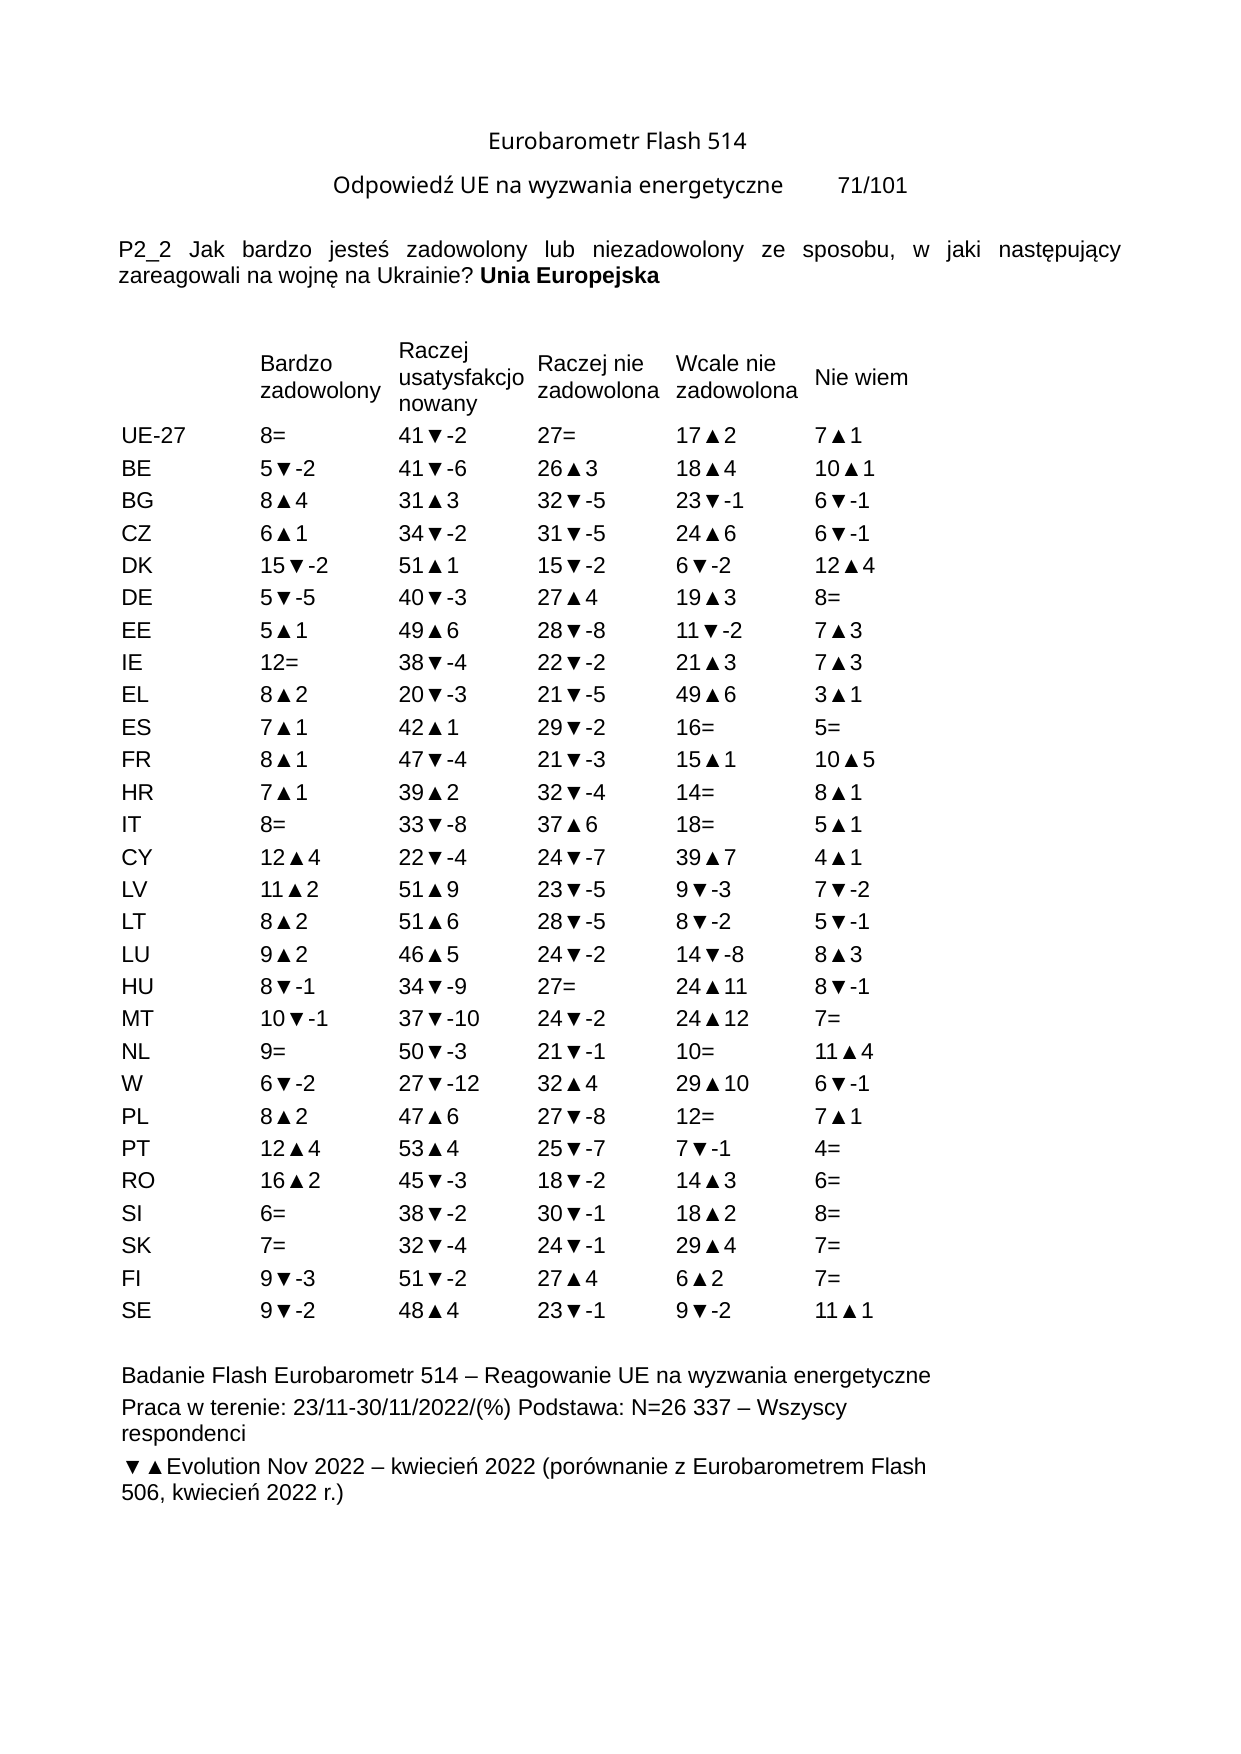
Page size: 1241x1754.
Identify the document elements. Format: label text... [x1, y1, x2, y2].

table_cell 4= [811, 1132, 950, 1164]
table_cell BG [118, 484, 257, 516]
table_cell [118, 1326, 257, 1359]
table_header Nie wiem [811, 334, 950, 419]
table_cell 32▲4 [534, 1067, 673, 1099]
table_cell 9▼-2 [673, 1294, 811, 1326]
table_cell UE-27 [118, 419, 257, 452]
table_cell 12▲4 [811, 549, 950, 581]
table_cell 7▲1 [257, 776, 395, 808]
table_cell 11▲1 [811, 1294, 950, 1326]
table_cell 6= [257, 1197, 395, 1229]
table_header Bardzo zadowolony [257, 334, 395, 419]
table_cell 25▼-7 [534, 1132, 673, 1164]
table_cell 34▼-9 [395, 970, 534, 1002]
table_cell 7= [811, 1262, 950, 1294]
table_cell 12▲4 [257, 1132, 395, 1164]
table_header [118, 334, 257, 419]
table_cell 34▼-2 [395, 516, 534, 549]
table_cell 27= [534, 419, 673, 452]
table_cell 38▼-2 [395, 1197, 534, 1229]
table_cell 40▼-3 [395, 581, 534, 614]
table_cell 17▲2 [673, 419, 811, 452]
table_cell 21▼-3 [534, 743, 673, 776]
table_cell 24▼-1 [534, 1229, 673, 1262]
table_cell LT [118, 905, 257, 938]
table_cell 51▲1 [395, 549, 534, 581]
table_cell 18▼-2 [534, 1164, 673, 1197]
table_cell 27= [534, 970, 673, 1002]
table_cell 6▼-1 [811, 516, 950, 549]
table_cell 6= [811, 1164, 950, 1197]
table_cell 32▼-4 [395, 1229, 534, 1262]
table_cell BE [118, 452, 257, 484]
table_cell 48▲4 [395, 1294, 534, 1326]
table_cell 29▲10 [673, 1067, 811, 1099]
table_cell RO [118, 1164, 257, 1197]
table_cell 5▲1 [257, 614, 395, 646]
table_cell 18= [673, 808, 811, 840]
table_cell 53▲4 [395, 1132, 534, 1164]
table_cell 49▲6 [395, 614, 534, 646]
table_cell 8▲2 [257, 1100, 395, 1132]
table_cell 46▲5 [395, 938, 534, 970]
table_cell 45▼-3 [395, 1164, 534, 1197]
table_cell 24▲12 [673, 1003, 811, 1035]
table_cell 20▼-3 [395, 679, 534, 711]
table_cell 38▼-4 [395, 646, 534, 678]
table_cell 7▲1 [811, 1100, 950, 1132]
table_cell [811, 1326, 950, 1359]
table_cell NL [118, 1035, 257, 1067]
table_cell 47▲6 [395, 1100, 534, 1132]
table_cell 31▼-5 [534, 516, 673, 549]
table_cell [257, 1326, 395, 1359]
table_cell 7= [257, 1229, 395, 1262]
table_cell 27▲4 [534, 1262, 673, 1294]
table_cell 8▲1 [257, 743, 395, 776]
table_cell 6▼-1 [811, 1067, 950, 1099]
table_cell 8▲3 [811, 938, 950, 970]
table_cell [673, 1326, 811, 1359]
table_cell 24▼-7 [534, 840, 673, 873]
table_header Raczej nie zadowolona [534, 334, 673, 419]
table_cell 5▼-2 [257, 452, 395, 484]
table_cell 51▼-2 [395, 1262, 534, 1294]
table_cell IT [118, 808, 257, 840]
table_cell 18▲4 [673, 452, 811, 484]
table_cell 8= [257, 419, 395, 452]
table_cell 9▼-3 [257, 1262, 395, 1294]
table_cell 10▲5 [811, 743, 950, 776]
table_cell 7▲3 [811, 646, 950, 678]
table_header Wcale nie zadowolona [673, 334, 811, 419]
table_cell 49▲6 [673, 679, 811, 711]
table_cell 18▲2 [673, 1197, 811, 1229]
table_cell 24▲6 [673, 516, 811, 549]
table_cell CZ [118, 516, 257, 549]
table_cell 42▲1 [395, 711, 534, 743]
table_cell FI [118, 1262, 257, 1294]
table_cell IE [118, 646, 257, 678]
table_cell 11▲2 [257, 873, 395, 905]
table_cell 33▼-8 [395, 808, 534, 840]
table_cell 6▼-2 [673, 549, 811, 581]
table_cell 30▼-1 [534, 1197, 673, 1229]
table_cell 37▼-10 [395, 1003, 534, 1035]
table_cell 8= [811, 581, 950, 614]
table_cell 5▼-5 [257, 581, 395, 614]
table_cell 8= [811, 1197, 950, 1229]
table_cell 9= [257, 1035, 395, 1067]
table_cell LV [118, 873, 257, 905]
table_cell 21▲3 [673, 646, 811, 678]
table_cell 12= [673, 1100, 811, 1132]
table_cell 8▲4 [257, 484, 395, 516]
table_cell 15▲1 [673, 743, 811, 776]
table_cell 24▼-2 [534, 1003, 673, 1035]
table_cell 28▼-8 [534, 614, 673, 646]
table_cell 27▼-12 [395, 1067, 534, 1099]
table_cell 50▼-3 [395, 1035, 534, 1067]
table_cell W [118, 1067, 257, 1099]
table_cell LU [118, 938, 257, 970]
table_cell 8▲2 [257, 905, 395, 938]
text P2_2 Jak bardzo jesteś zadowolony lub niezadowolony ze sposobu, w jaki następujący zareagowali na wojnę na Ukrainie? Unia Europejska [118, 236, 1122, 289]
table_cell 7= [811, 1003, 950, 1035]
table_cell FR [118, 743, 257, 776]
table_cell 9▼-3 [673, 873, 811, 905]
table_cell PL [118, 1100, 257, 1132]
table_cell 8= [257, 808, 395, 840]
table_cell 11▲4 [811, 1035, 950, 1067]
table_cell 5▲1 [811, 808, 950, 840]
table_cell MT [118, 1003, 257, 1035]
table_cell 6▼-2 [257, 1067, 395, 1099]
table_cell 10▼-1 [257, 1003, 395, 1035]
table_cell 8▼-1 [811, 970, 950, 1002]
table_cell 31▲3 [395, 484, 534, 516]
table_cell 6▼-1 [811, 484, 950, 516]
table_cell 51▲6 [395, 905, 534, 938]
table_cell 14= [673, 776, 811, 808]
table_cell 7▼-2 [811, 873, 950, 905]
table_cell 15▼-2 [534, 549, 673, 581]
table_cell 24▲11 [673, 970, 811, 1002]
table_cell 4▲1 [811, 840, 950, 873]
table_cell 7▲1 [811, 419, 950, 452]
table_cell 27▲4 [534, 581, 673, 614]
table_cell Praca w terenie: 23/11-30/11/2022/(%) Podstawa: N=26 337 – Wszyscy respondenci [118, 1391, 950, 1450]
table_cell 29▼-2 [534, 711, 673, 743]
table_cell 7▲1 [257, 711, 395, 743]
table_cell 32▼-4 [534, 776, 673, 808]
table_cell 8▼-2 [673, 905, 811, 938]
table_cell 11▼-2 [673, 614, 811, 646]
table_cell 8▲1 [811, 776, 950, 808]
table_cell 29▲4 [673, 1229, 811, 1262]
table_cell PT [118, 1132, 257, 1164]
table_cell 28▼-5 [534, 905, 673, 938]
table_header Raczej usatysfakcjonowany [395, 334, 534, 419]
table_cell 6▲1 [257, 516, 395, 549]
table_cell DE [118, 581, 257, 614]
table_cell 10▲1 [811, 452, 950, 484]
table_cell 39▲7 [673, 840, 811, 873]
table_cell 6▲2 [673, 1262, 811, 1294]
table_cell 39▲2 [395, 776, 534, 808]
table_cell 22▼-2 [534, 646, 673, 678]
table_cell 21▼-1 [534, 1035, 673, 1067]
table_cell 24▼-2 [534, 938, 673, 970]
table_cell 14▼-8 [673, 938, 811, 970]
table_cell CY [118, 840, 257, 873]
table_cell 47▼-4 [395, 743, 534, 776]
table_cell ES [118, 711, 257, 743]
table_cell 5= [811, 711, 950, 743]
table_cell 26▲3 [534, 452, 673, 484]
table_cell Badanie Flash Eurobarometr 514 – Reagowanie UE na wyzwania energetyczne [118, 1359, 950, 1391]
table_cell 16= [673, 711, 811, 743]
table_cell 16▲2 [257, 1164, 395, 1197]
table_cell 8▼-1 [257, 970, 395, 1002]
table_cell 19▲3 [673, 581, 811, 614]
table_cell 51▲9 [395, 873, 534, 905]
table_cell 7= [811, 1229, 950, 1262]
table_cell HU [118, 970, 257, 1002]
table_cell 10= [673, 1035, 811, 1067]
table_cell HR [118, 776, 257, 808]
table_cell EE [118, 614, 257, 646]
table_cell SI [118, 1197, 257, 1229]
table_cell SE [118, 1294, 257, 1326]
table_cell DK [118, 549, 257, 581]
table_cell 23▼-1 [534, 1294, 673, 1326]
table_cell 41▼-2 [395, 419, 534, 452]
table_cell 9▼-2 [257, 1294, 395, 1326]
table_cell 23▼-5 [534, 873, 673, 905]
table_cell [534, 1326, 673, 1359]
table_cell 12= [257, 646, 395, 678]
table_cell 12▲4 [257, 840, 395, 873]
table_cell SK [118, 1229, 257, 1262]
table_cell 22▼-4 [395, 840, 534, 873]
table_cell [395, 1326, 534, 1359]
table_cell 27▼-8 [534, 1100, 673, 1132]
table_cell ▼▲Evolution Nov 2022 – kwiecień 2022 (porównanie z Eurobarometrem Flash 506, kwiecień 2022 r.) [118, 1450, 950, 1508]
table_cell 7▲3 [811, 614, 950, 646]
table_cell 15▼-2 [257, 549, 395, 581]
table_cell 8▲2 [257, 679, 395, 711]
table_cell 41▼-6 [395, 452, 534, 484]
table_cell 3▲1 [811, 679, 950, 711]
table_cell 23▼-1 [673, 484, 811, 516]
table_cell 37▲6 [534, 808, 673, 840]
table_cell 32▼-5 [534, 484, 673, 516]
table_cell 14▲3 [673, 1164, 811, 1197]
table_cell 21▼-5 [534, 679, 673, 711]
table_cell 5▼-1 [811, 905, 950, 938]
table_cell 7▼-1 [673, 1132, 811, 1164]
table_cell EL [118, 679, 257, 711]
table_cell 9▲2 [257, 938, 395, 970]
